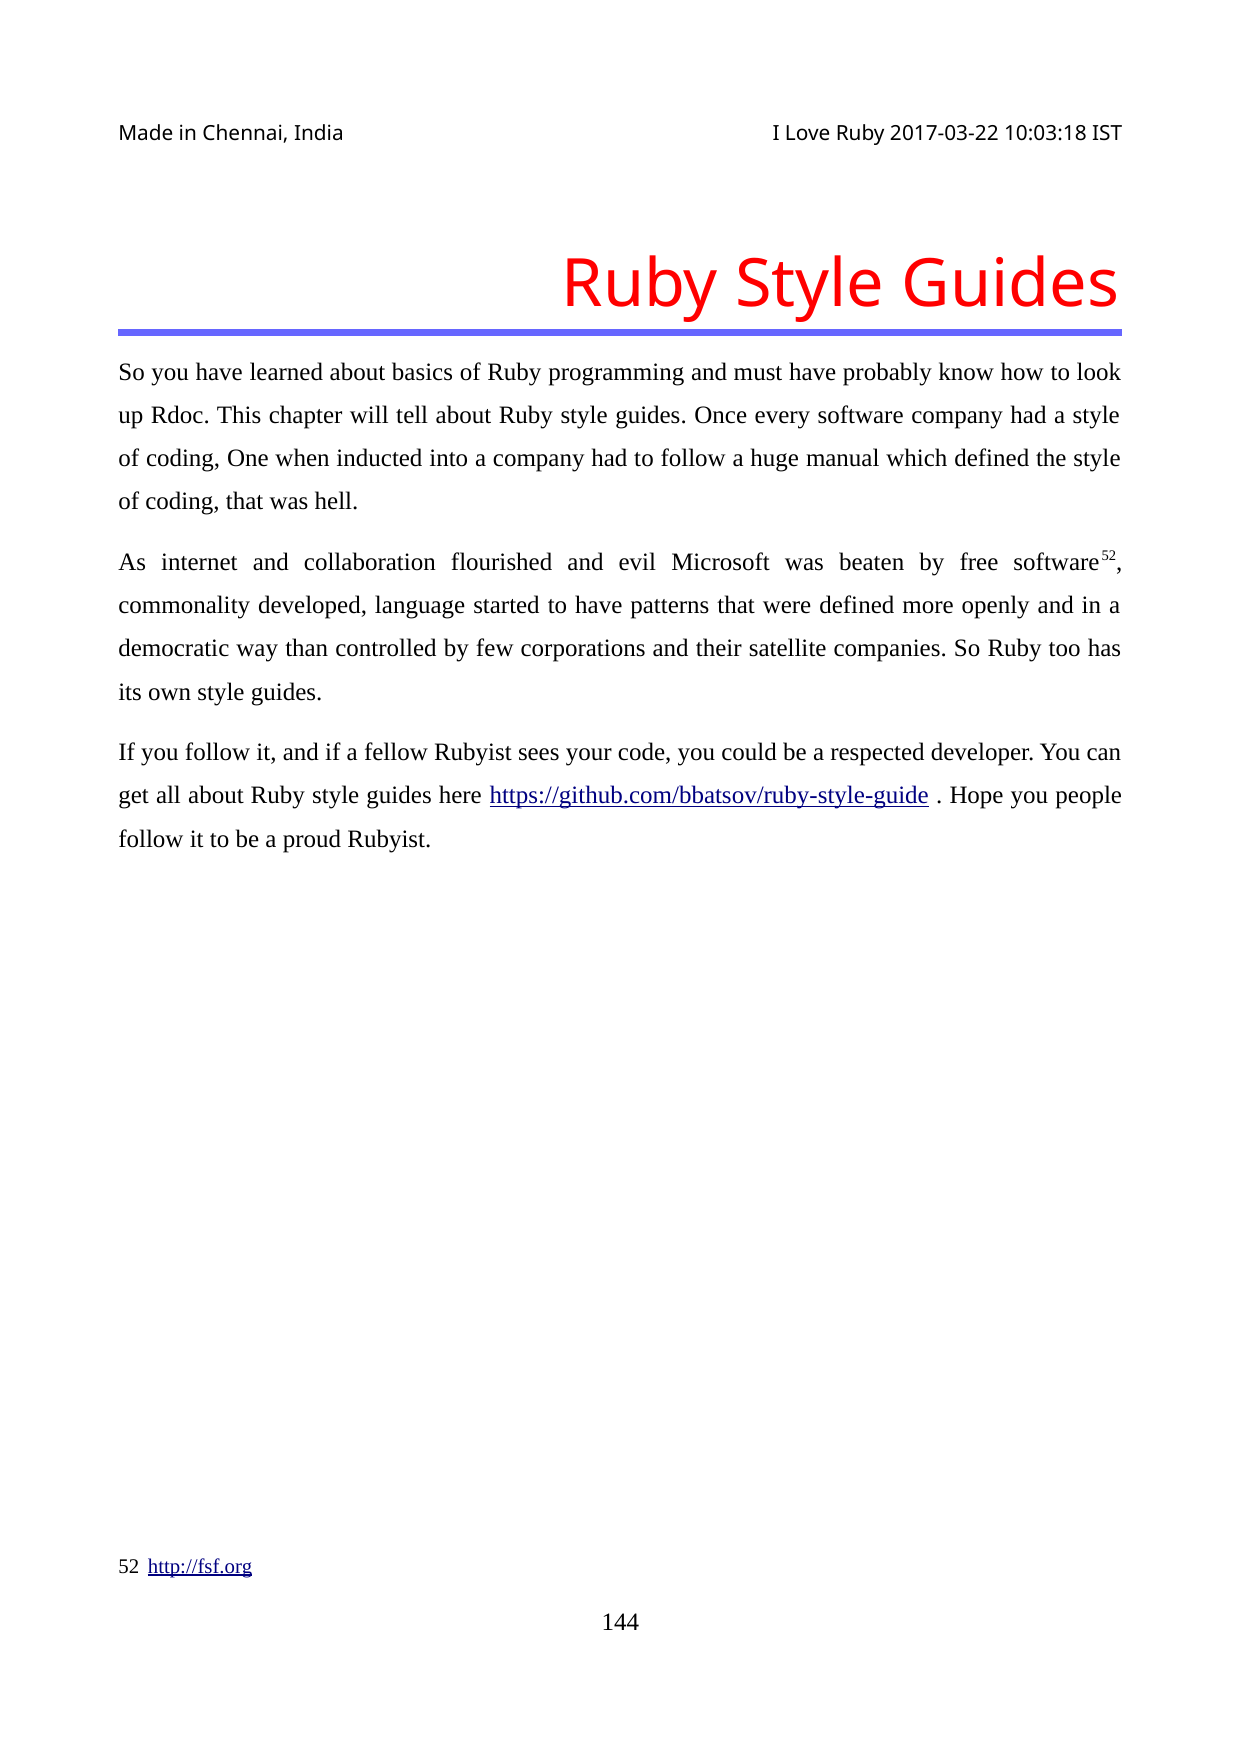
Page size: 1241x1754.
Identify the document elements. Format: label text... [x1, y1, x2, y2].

text http://fsf.org [118, 1553, 1122, 1578]
subtitle Ruby Style Guides [118, 233, 1122, 329]
text So you have learned about basics of Ruby programming and must have probably know how to look up Rdoc. This chapter will tell about Ruby style guides. Once every software company had a style of coding, One when inducted into a company had to follow a huge manual which defined the style of coding, that was hell. [118, 357, 1122, 515]
text If you follow it, and if a fellow Rubyist sees your code, you could be a respected developer. You can get all about Ruby style guides here https://github.com/bbatsov/ruby-style-guide . Hope you people follow it to be a proud Rubyist. [118, 737, 1122, 852]
text As internet and collaboration flourished and evil Microsoft was beaten by free software, commonality developed, language started to have patterns that were defined more openly and in a democratic way than controlled by few corporations and their satellite companies. So Ruby too has its own style guides. [118, 547, 1122, 705]
